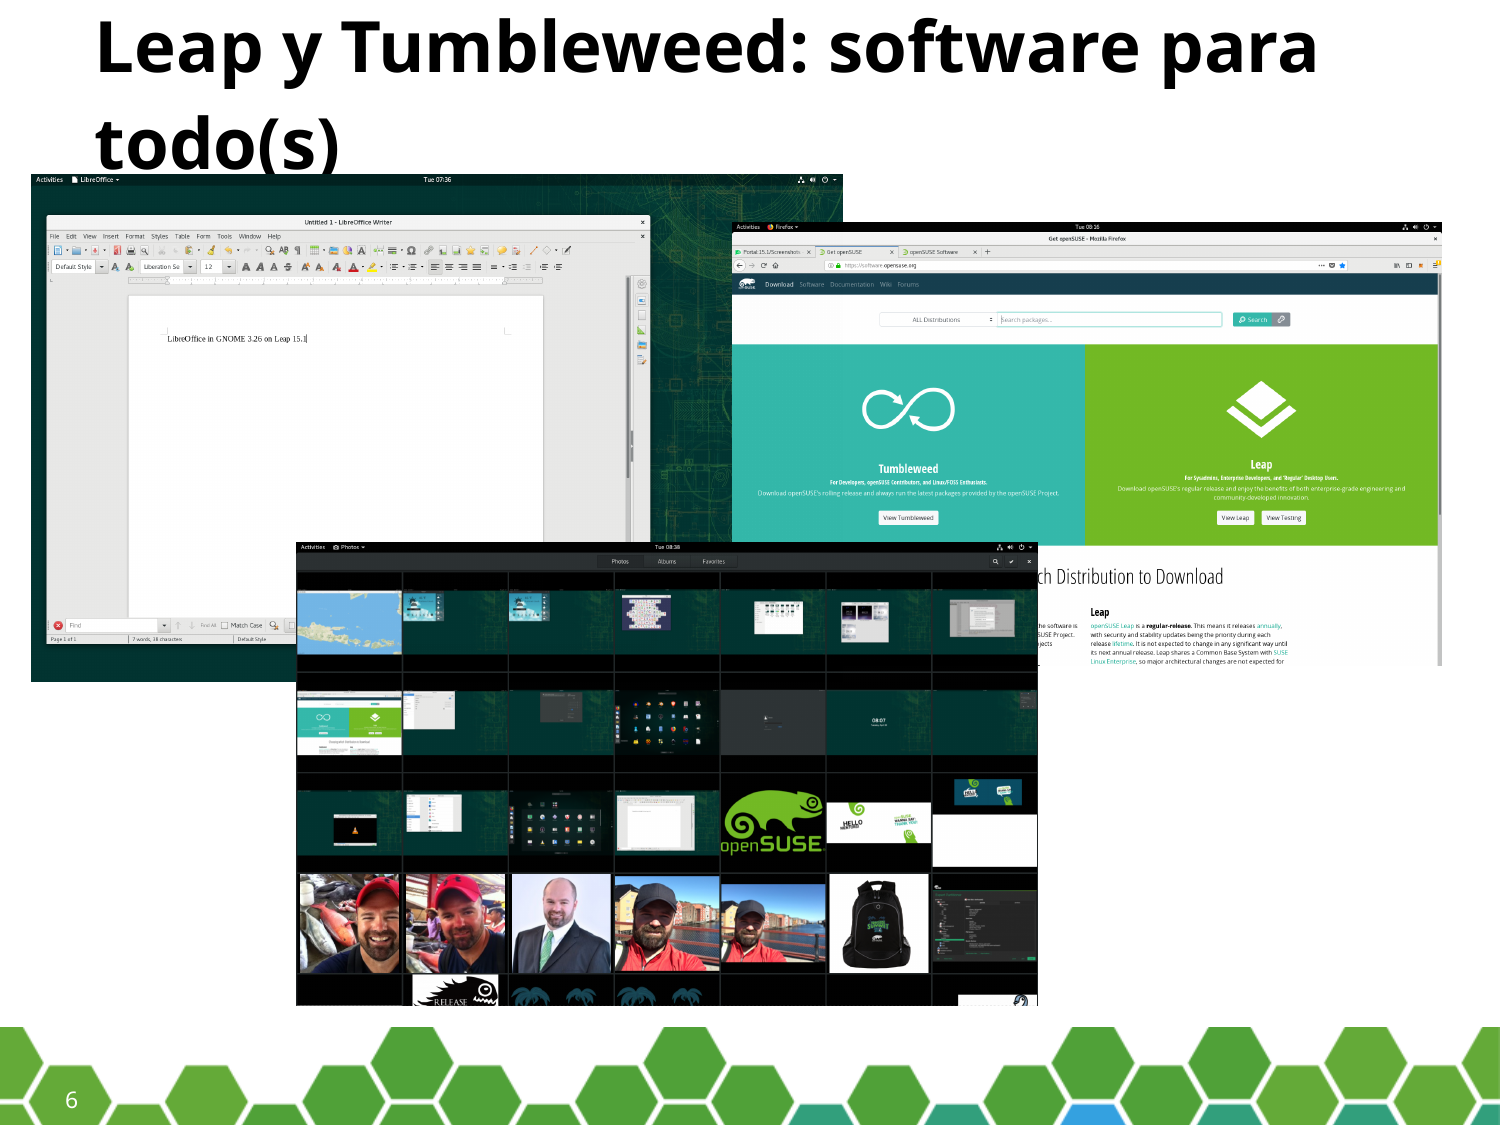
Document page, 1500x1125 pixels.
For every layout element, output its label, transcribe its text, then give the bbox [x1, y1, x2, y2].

title Leap y Tumbleweed: software para todo(s) [94, 4, 1404, 183]
picture [0, 1027, 1500, 1125]
picture [31, 174, 1442, 1006]
